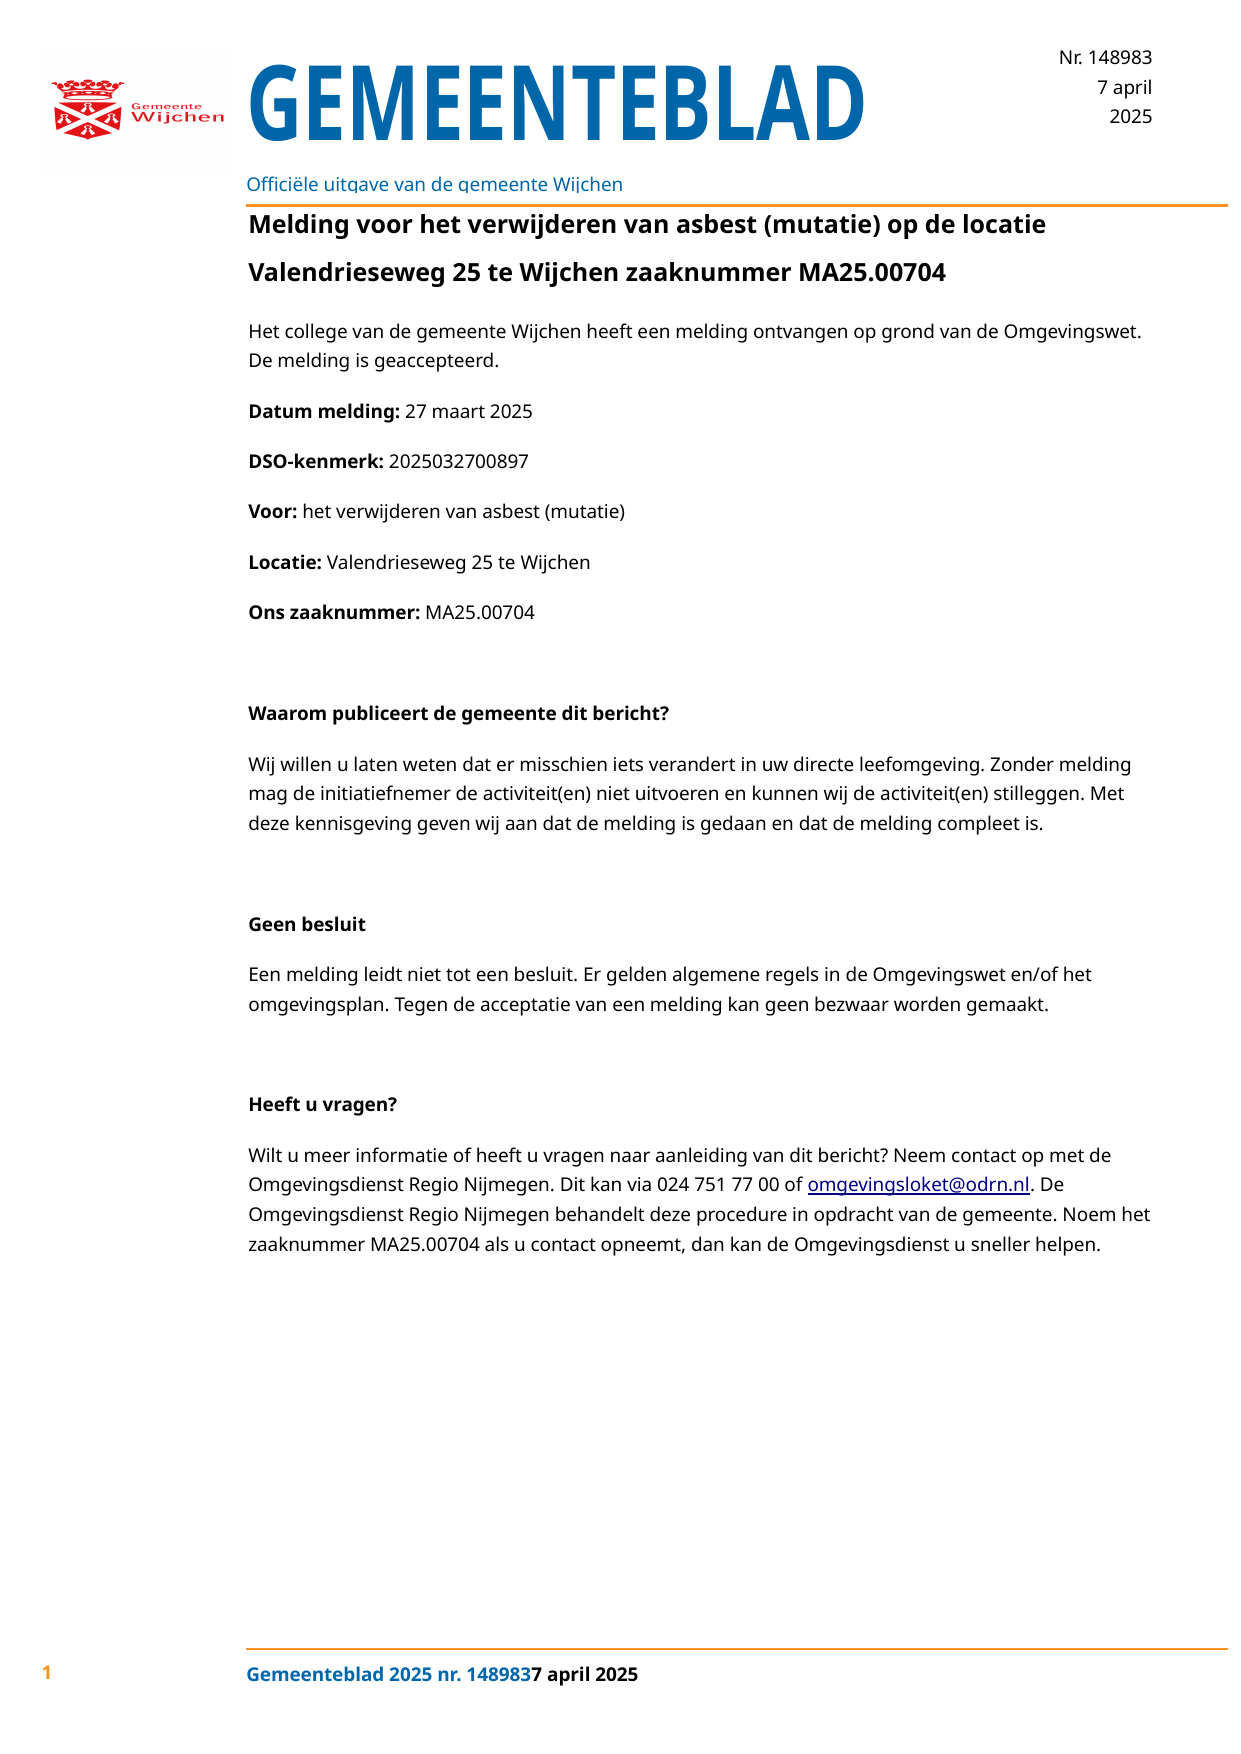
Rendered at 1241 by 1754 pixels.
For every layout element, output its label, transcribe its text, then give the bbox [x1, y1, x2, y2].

text Voor: het verwijderen van asbest (mutatie) [248, 499, 1152, 524]
text Geen besluit [248, 911, 1152, 937]
text Wilt u meer informatie of heeft u vragen naar aanleiding van dit bericht? Neem contact op met de Omgevingsdienst Regio Nijmegen. Dit kan via 024 751 77 00 of omgevingsloket@odrn.nl. De Omgevingsdienst Regio Nijmegen behandelt deze procedure in opdracht van de gemeente. Noem het zaaknummer MA25.00704 als u contact opneemt, dan kan de Omgevingsdienst u sneller helpen. [248, 1142, 1152, 1257]
text Melding voor het verwijderen van asbest (mutatie) op de locatie Valendrieseweg 25 te Wijchen zaaknummer MA25.00704 [248, 207, 1152, 288]
text Locatie: Valendrieseweg 25 te Wijchen [248, 549, 1152, 575]
text Wij willen u laten weten dat er misschien iets verandert in uw directe leefomgeving. Zonder melding mag de initiatiefnemer de activiteit(en) niet uitvoeren en kunnen wij de activiteit(en) stilleggen. Met deze kennisgeving geven wij aan dat de melding is gedaan en dat de melding compleet is. [248, 751, 1152, 836]
text Waarom publiceert de gemeente dit bericht? [248, 700, 1152, 726]
text Het college van de gemeente Wijchen heeft een melding ontvangen op grond van de Omgevingswet. De melding is geaccepteerd. [248, 318, 1152, 373]
text DSO-kenmerk: 2025032700897 [248, 448, 1152, 474]
text Heeft u vragen? [248, 1092, 1152, 1117]
text Een melding leidt niet tot een besluit. Er gelden algemene regels in de Omgevingswet en/of het omgevingsplan. Tegen de acceptatie van een melding kan geen bezwaar worden gemaakt. [248, 961, 1152, 1017]
text Datum melding: 27 maart 2025 [248, 398, 1152, 424]
picture [41, 47, 231, 172]
text Ons zaaknummer: MA25.00704 [248, 599, 1152, 625]
